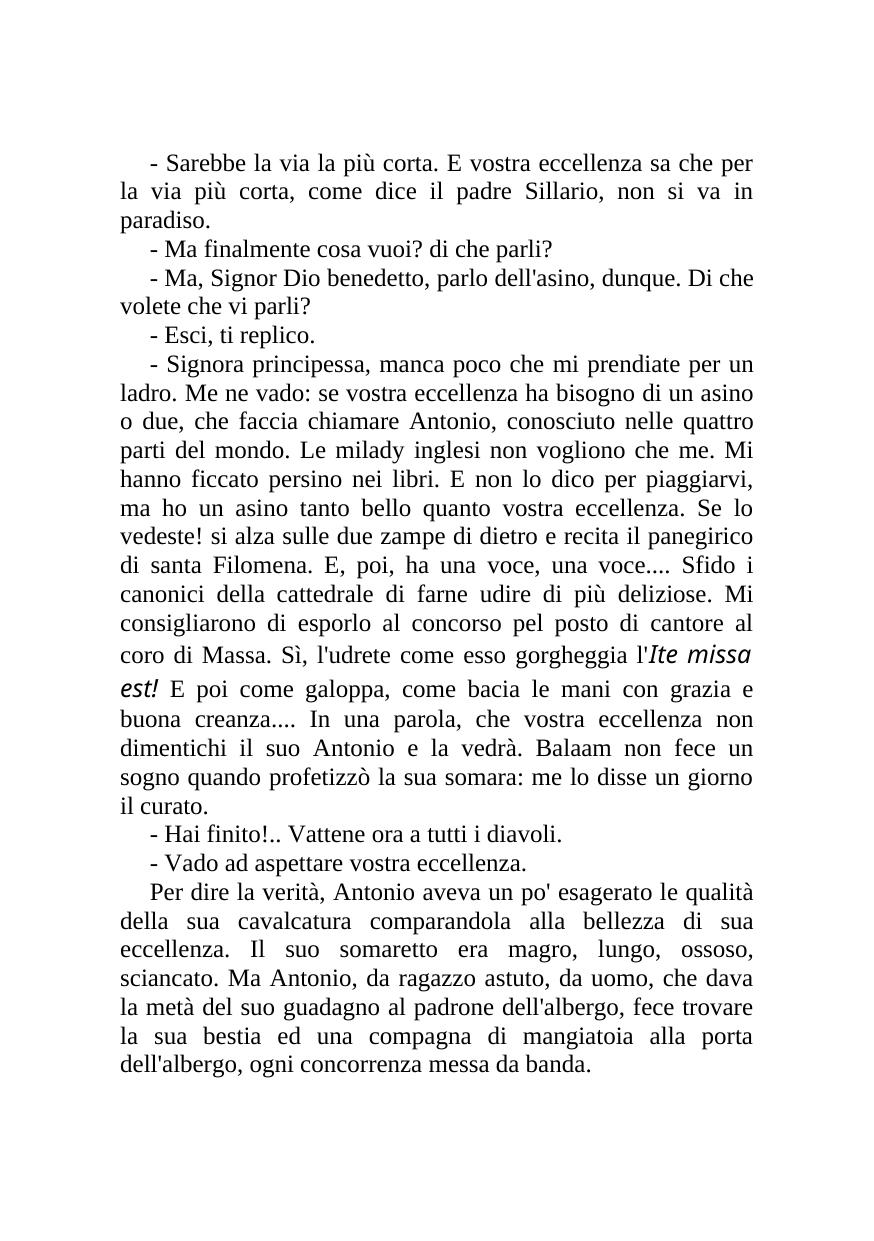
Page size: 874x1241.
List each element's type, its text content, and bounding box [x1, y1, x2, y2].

text Per dire la verità, Antonio aveva un po' esagerato le qualità della sua cavalcatura comparandola alla bellezza di sua eccellenza. Il suo somaretto era magro, lungo, ossoso, sciancato. Ma Antonio, da ragazzo astuto, da uomo, che dava la metà del suo guadagno al padrone dell'albergo, fece trovare la sua bestia ed una compagna di mangiatoia alla porta dell'albergo, ogni concorrenza messa da banda. [120, 877, 754, 1078]
text - Hai finito!.. Vattene ora a tutti i diavoli. [120, 819, 754, 848]
text - Signora principessa, manca poco che mi prendiate per un ladro. Me ne vado: se vostra eccellenza ha bisogno di un asino o due, che faccia chiamare Antonio, conosciuto nelle quattro parti del mondo. Le milady inglesi non vogliono che me. Mi hanno ficcato persino nei libri. E non lo dico per piaggiarvi, ma ho un asino tanto bello quanto vostra eccellenza. Se lo vedeste! si alza sulle due zampe di dietro e recita il panegirico di santa Filomena. E, poi, ha una voce, una voce.... Sfido i canonici della cattedrale di farne udire di più deliziose. Mi consigliarono di esporlo al concorso pel posto di cantore al coro di Massa. Sì, l'udrete come esso gorgheggia l'Ite missa est! E poi come galoppa, come bacia le mani con grazia e buona creanza.... In una parola, che vostra eccellenza non dimentichi il suo Antonio e la vedrà. Balaam non fece un sogno quando profetizzò la sua somara: me lo disse un giorno il curato. [120, 349, 754, 819]
text - Ma finalmente cosa vuoi? di che parli? [120, 234, 754, 263]
text - Vado ad aspettare vostra eccellenza. [120, 848, 754, 877]
text - Esci, ti replico. [120, 320, 754, 349]
text - Ma, Signor Dio benedetto, parlo dell'asino, dunque. Di che volete che vi parli? [120, 263, 754, 320]
text - Sarebbe la via la più corta. E vostra eccellenza sa che per la via più corta, come dice il padre Sillario, non si va in paradiso. [120, 148, 754, 234]
